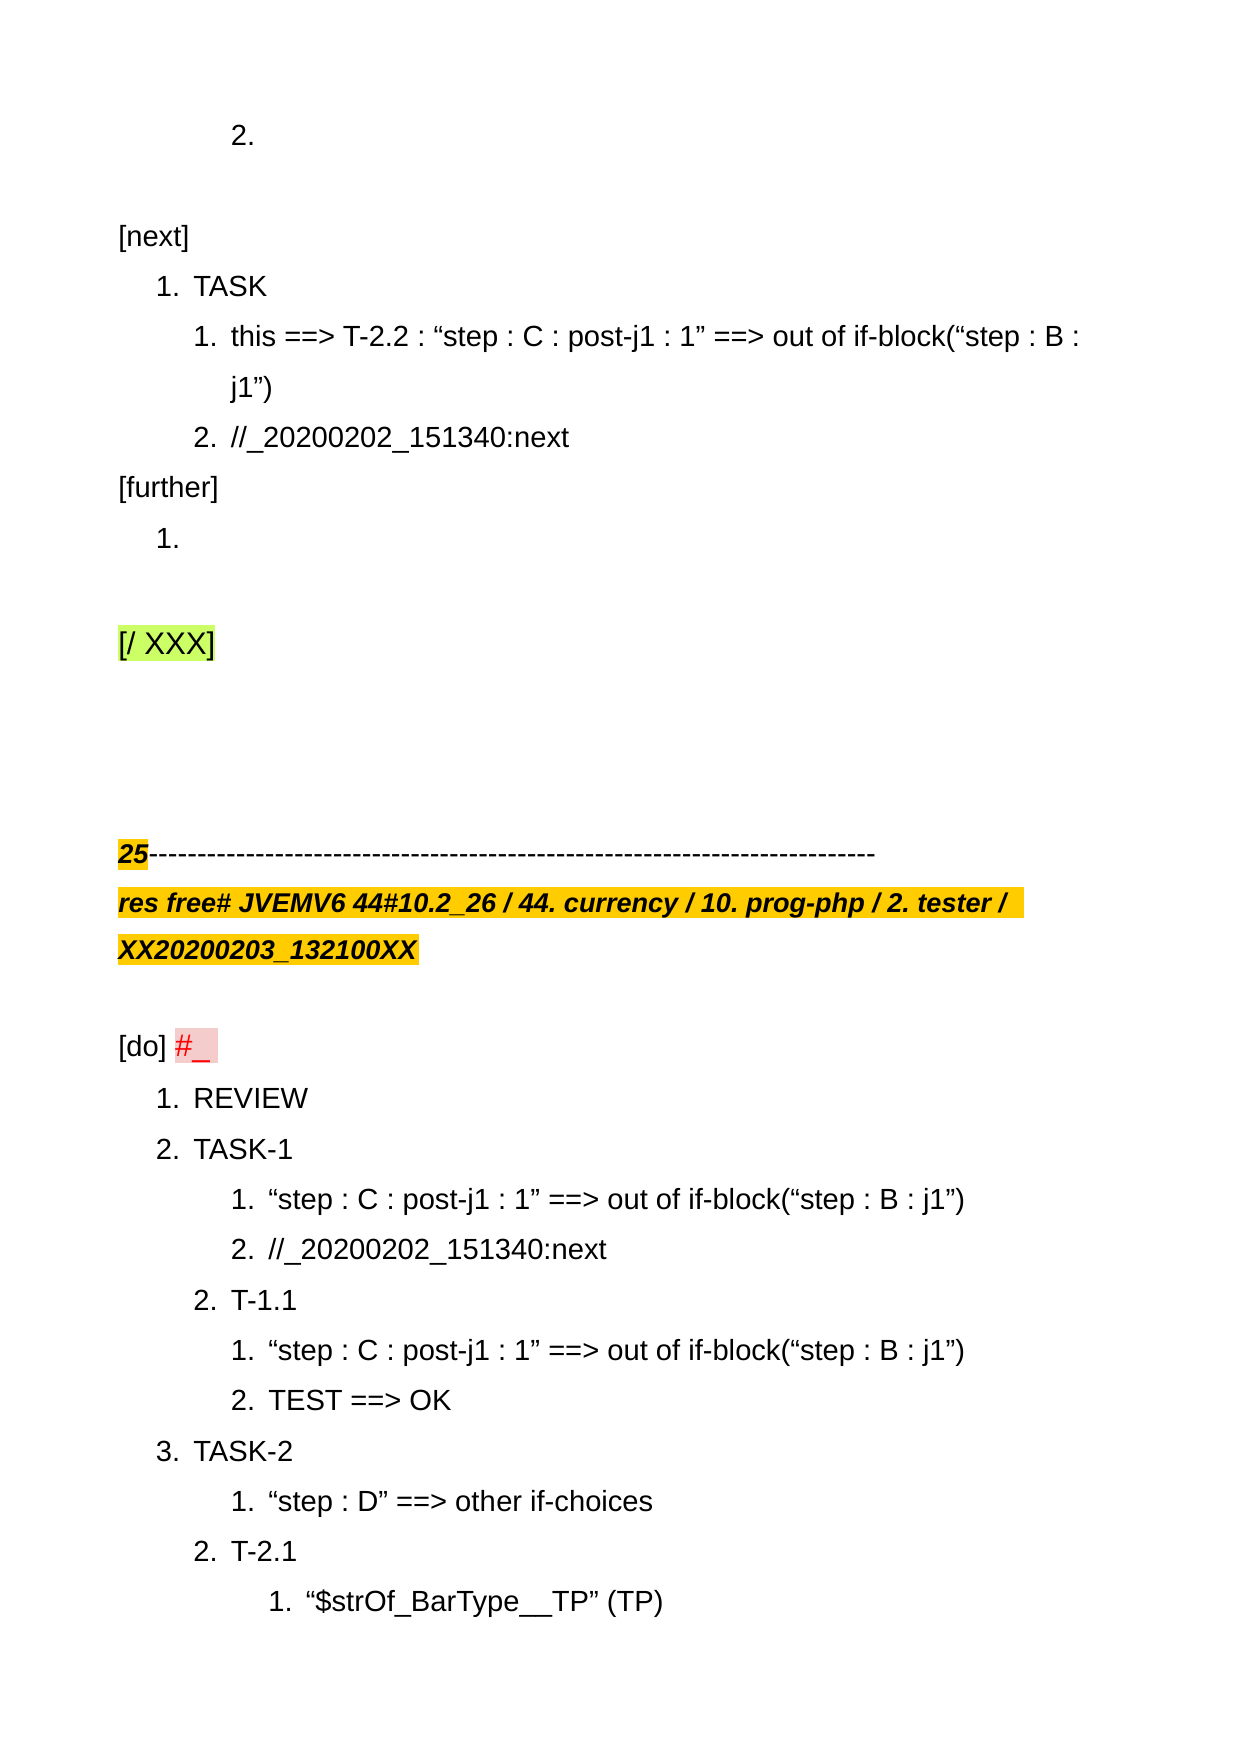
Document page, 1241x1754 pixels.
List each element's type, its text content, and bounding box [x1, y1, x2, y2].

list T-1.1 [193, 1283, 1122, 1316]
list TASK-2 [156, 1433, 1122, 1467]
list “$strOf_BarType__TP” (TP) [268, 1584, 1122, 1618]
list TASK-1 [156, 1132, 1122, 1165]
text res free# JVEMV6 44#10.2_26 / 44. currency / 10. prog-php / 2. tester / XX20200203_132100XX [118, 887, 1122, 965]
text [next] [118, 219, 1122, 252]
list //_20200202_151340:next [193, 420, 1122, 453]
text [further] [118, 470, 1122, 504]
list //_20200202_151340:next [231, 1232, 1122, 1266]
list TEST ==> OK [231, 1383, 1122, 1417]
list “step : C : post-j1 : 1” ==> out of if-block(“step : B : j1”) [231, 1182, 1122, 1216]
list TASK [156, 269, 1122, 303]
list REVIEW [156, 1081, 1122, 1115]
text 25--------------------------------------------------------------------------- [118, 837, 1122, 870]
list this ==> T-2.2 : “step : C : post-j1 : 1” ==> out of if-block(“step : B : j1”) [193, 319, 1122, 403]
list “step : C : post-j1 : 1” ==> out of if-block(“step : B : j1”) [231, 1333, 1122, 1366]
list “step : D” ==> other if-choices [231, 1484, 1122, 1517]
text [/ XXX] [118, 571, 1122, 661]
list T-2.1 [193, 1534, 1122, 1568]
text [do] #_ [118, 1027, 1122, 1063]
